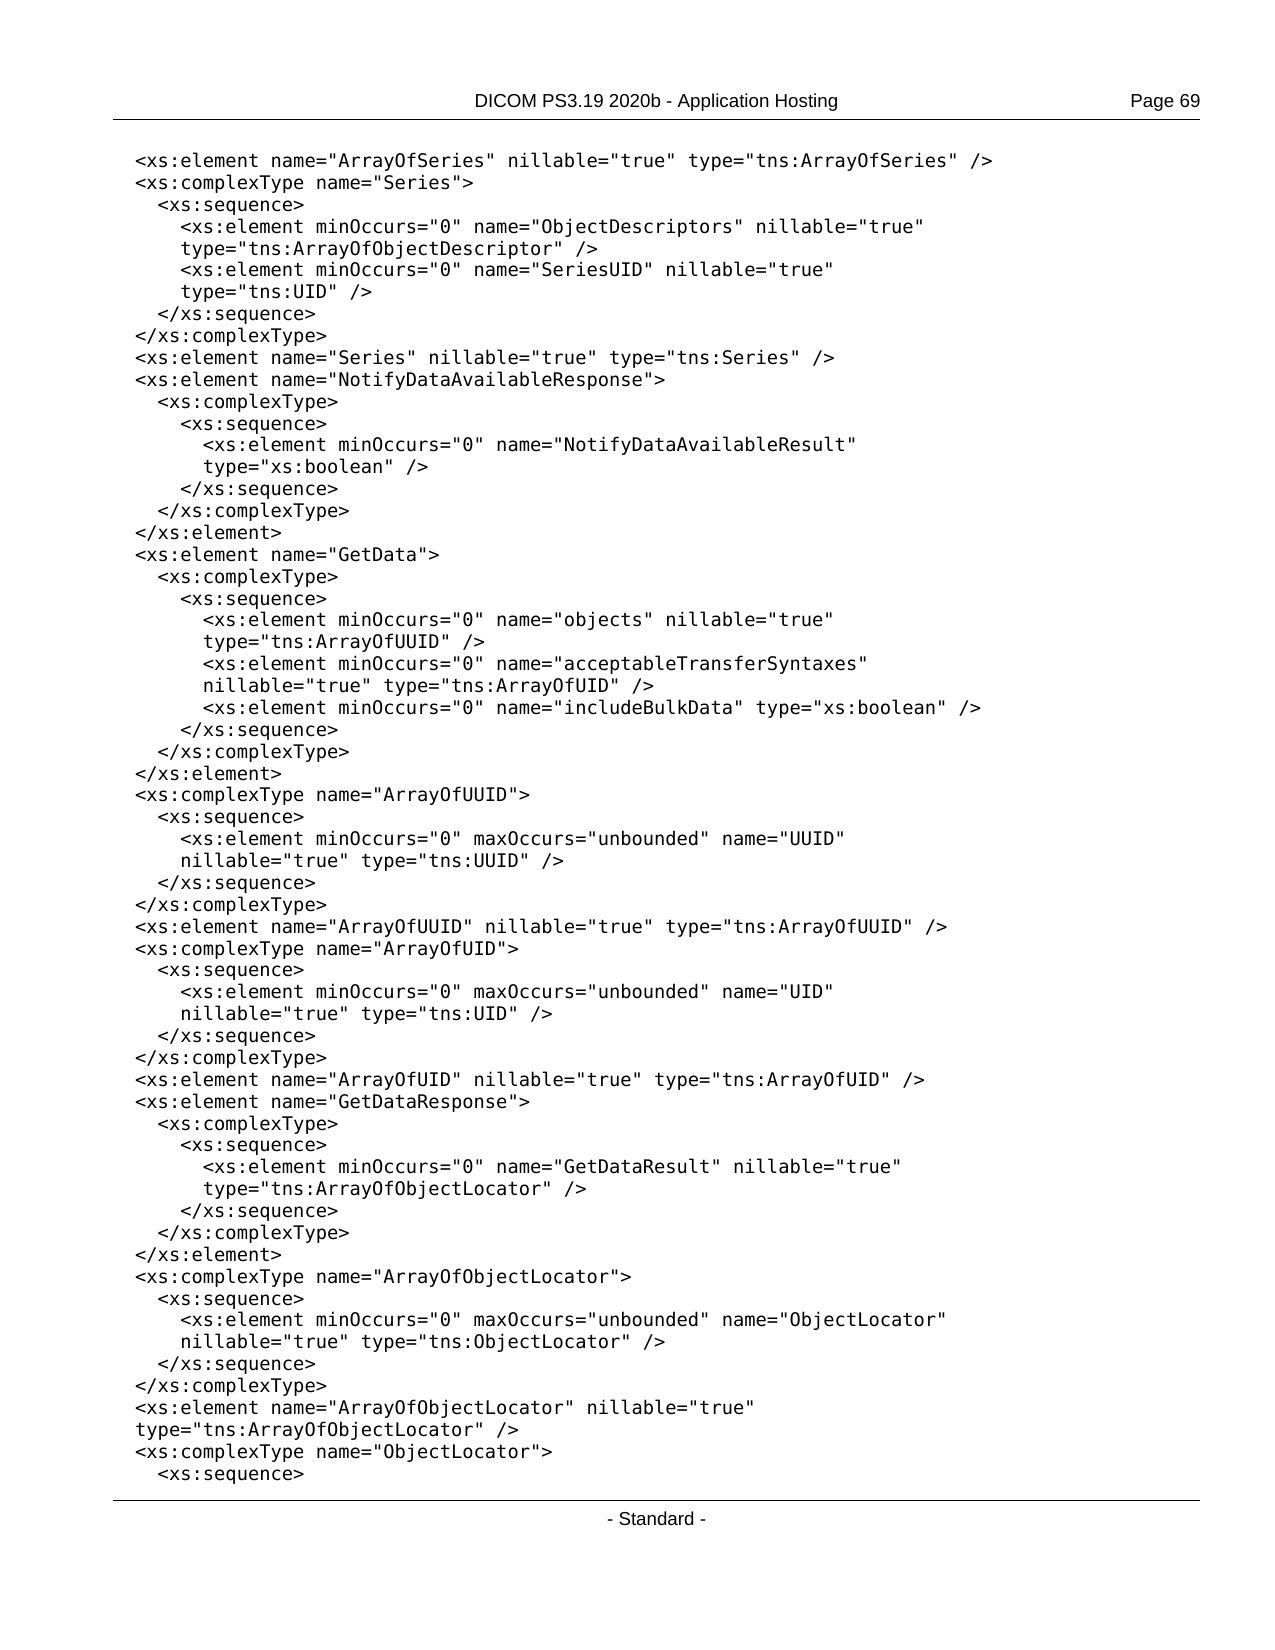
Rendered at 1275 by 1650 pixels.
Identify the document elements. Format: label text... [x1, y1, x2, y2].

text <xs:element name="ArrayOfSeries" nillable="true" type="tns:ArrayOfSeries" /> <xs:complexType name="Series"> <xs:sequence> <xs:element minOccurs="0" name="ObjectDescriptors" nillable="true" type="tns:ArrayOfObjectDescriptor" /> <xs:element minOccurs="0" name="SeriesUID" nillable="true" type="tns:UID" /> </xs:sequence> </xs:complexType> <xs:element name="Series" nillable="true" type="tns:Series" /> <xs:element name="NotifyDataAvailableResponse"> <xs:complexType> <xs:sequence> <xs:element minOccurs="0" name="NotifyDataAvailableResult" type="xs:boolean" /> </xs:sequence> </xs:complexType> </xs:element> <xs:element name="GetData"> <xs:complexType> <xs:sequence> <xs:element minOccurs="0" name="objects" nillable="true" type="tns:ArrayOfUUID" /> <xs:element minOccurs="0" name="acceptableTransferSyntaxes" nillable="true" type="tns:ArrayOfUID" /> <xs:element minOccurs="0" name="includeBulkData" type="xs:boolean" /> </xs:sequence> </xs:complexType> </xs:element> <xs:complexType name="ArrayOfUUID"> <xs:sequence> <xs:element minOccurs="0" maxOccurs="unbounded" name="UUID" nillable="true" type="tns:UUID" /> </xs:sequence> </xs:complexType> <xs:element name="ArrayOfUUID" nillable="true" type="tns:ArrayOfUUID" /> <xs:complexType name="ArrayOfUID"> <xs:sequence> <xs:element minOccurs="0" maxOccurs="unbounded" name="UID" nillable="true" type="tns:UID" /> </xs:sequence> </xs:complexType> <xs:element name="ArrayOfUID" nillable="true" type="tns:ArrayOfUID" /> <xs:element name="GetDataResponse"> <xs:complexType> <xs:sequence> <xs:element minOccurs="0" name="GetDataResult" nillable="true" type="tns:ArrayOfObjectLocator" /> </xs:sequence> </xs:complexType> </xs:element> <xs:complexType name="ArrayOfObjectLocator"> <xs:sequence> <xs:element minOccurs="0" maxOccurs="unbounded" name="ObjectLocator" nillable="true" type="tns:ObjectLocator" /> </xs:sequence> </xs:complexType> <xs:element name="ArrayOfObjectLocator" nillable="true" type="tns:ArrayOfObjectLocator" /> <xs:complexType name="ObjectLocator"> <xs:sequence> [112, 150, 1200, 1484]
